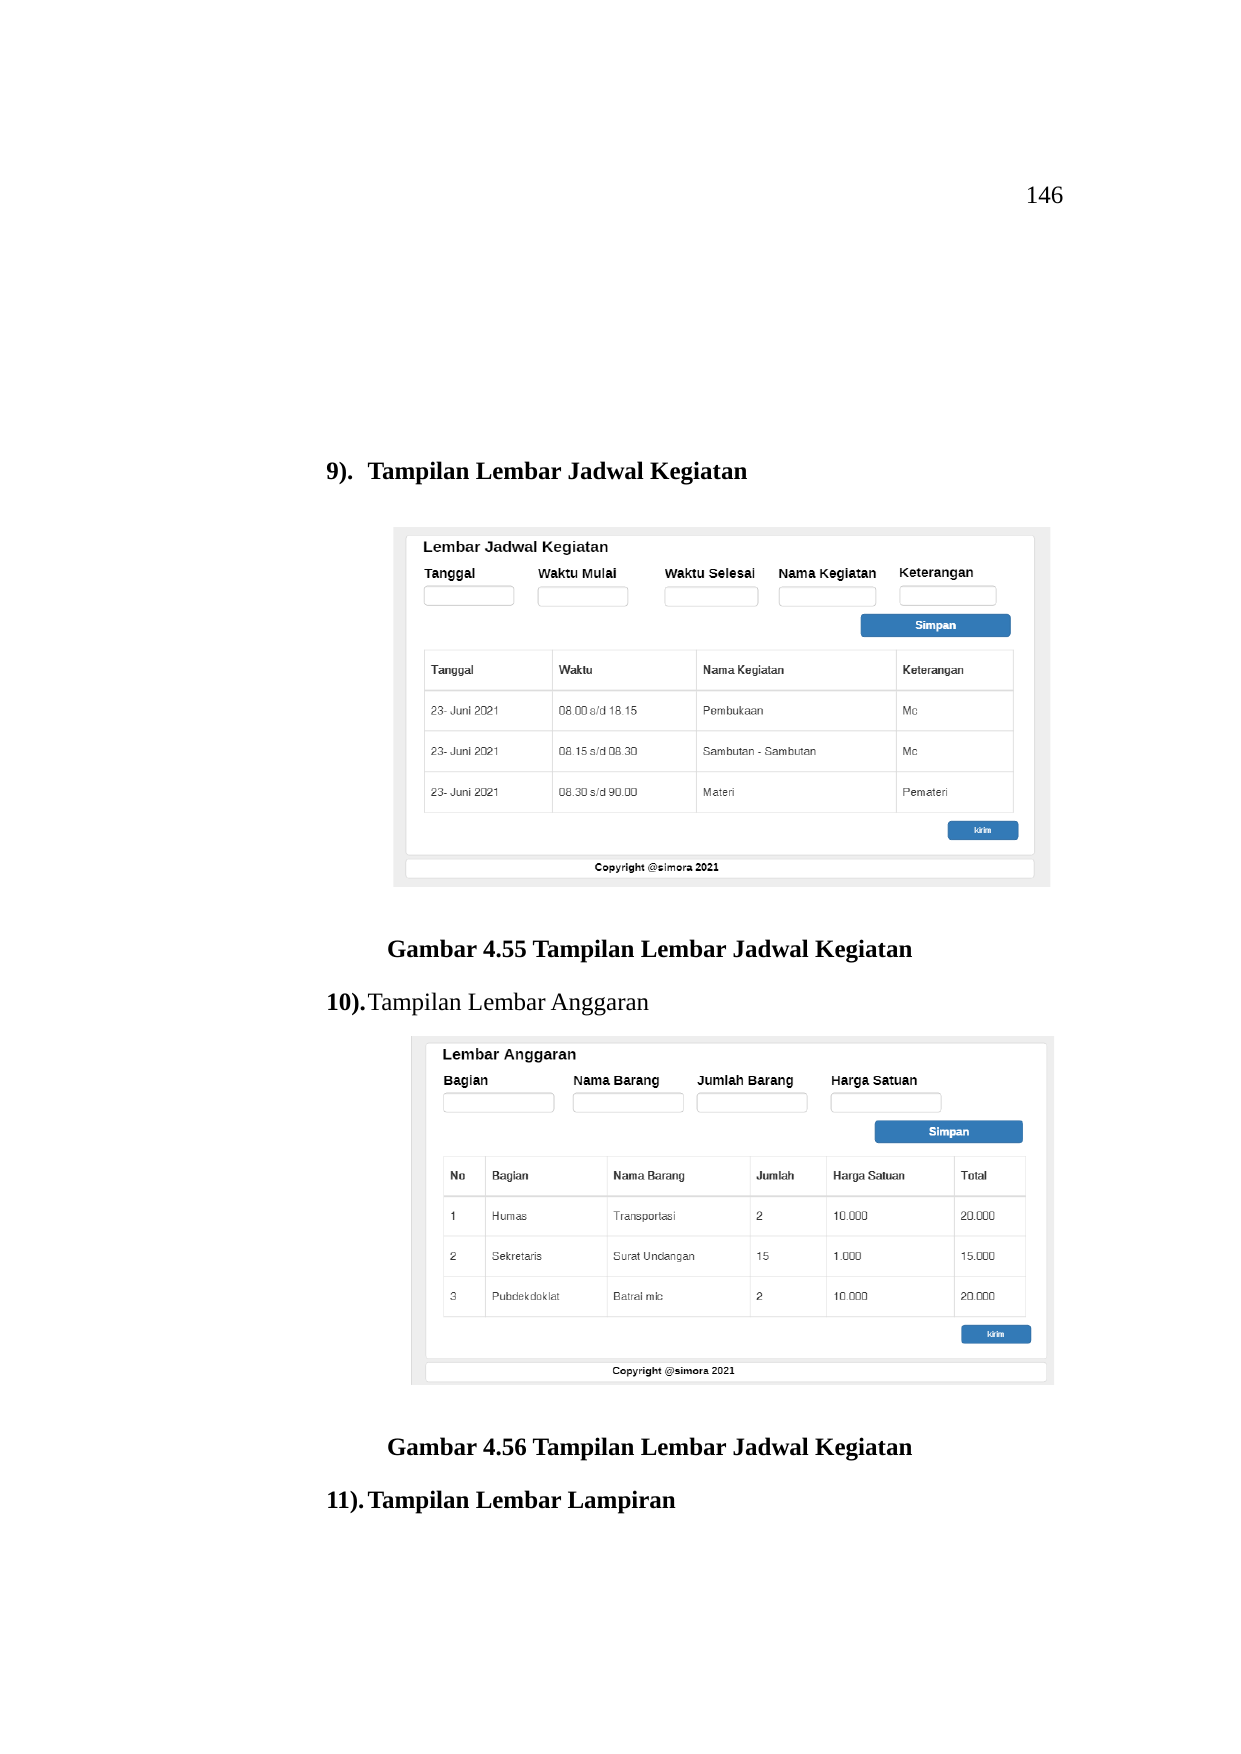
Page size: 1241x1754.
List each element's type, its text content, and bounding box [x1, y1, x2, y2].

text Gambar 4.56 Tampilan Lembar Jadwal Kegiatan [236, 1432, 1063, 1461]
picture [393, 527, 1051, 887]
list Tampilan Lembar Lampiran [326, 1486, 1063, 1514]
picture [411, 1036, 1055, 1385]
list Tampilan Lembar Jadwal Kegiatan [326, 456, 1063, 485]
list Tampilan Lembar Anggaran [326, 987, 1063, 1016]
table_header [377, 498, 1063, 921]
table_header [377, 1029, 1063, 1419]
text Gambar 4.55 Tampilan Lembar Jadwal Kegiatan [236, 934, 1063, 962]
